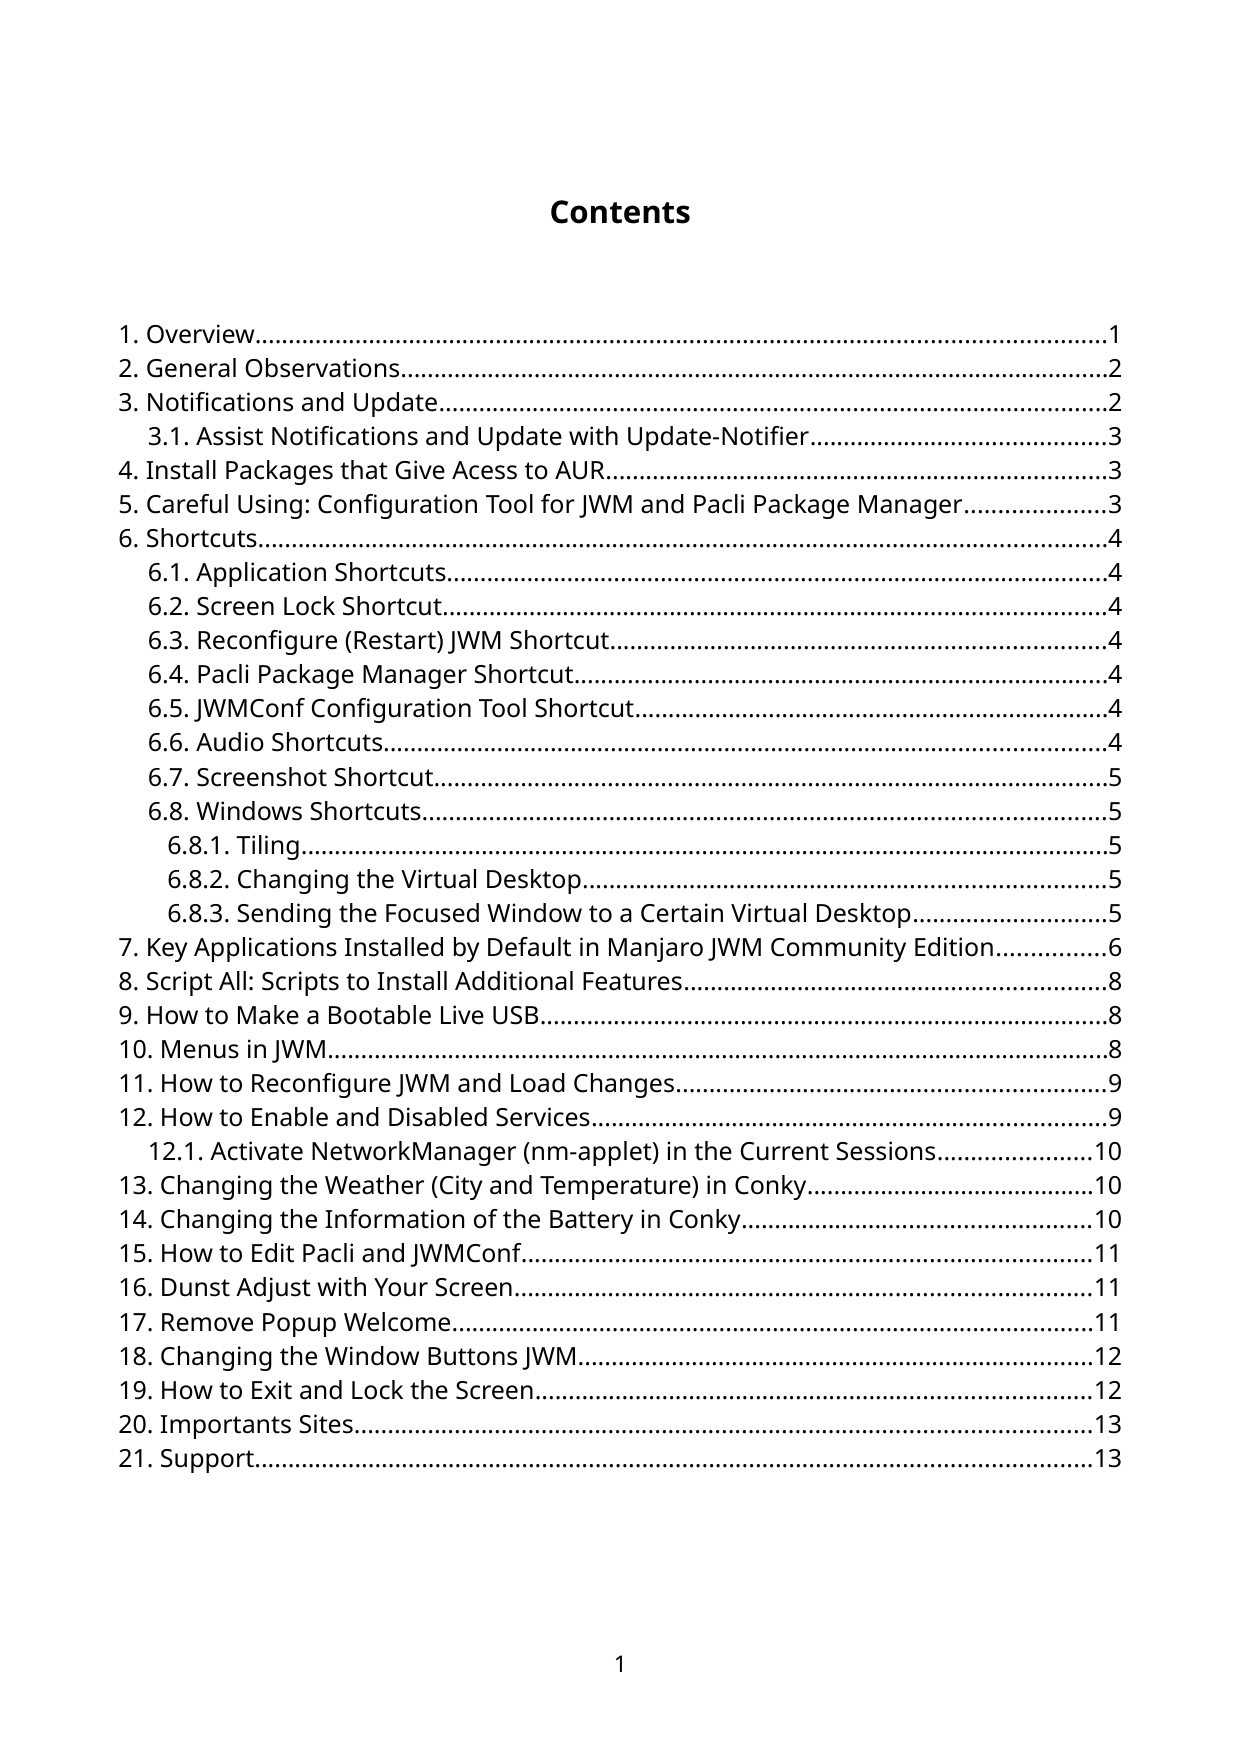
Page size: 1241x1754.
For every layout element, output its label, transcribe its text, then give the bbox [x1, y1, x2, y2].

text 6. Shortcuts 4 [118, 521, 1122, 555]
text 6.7. Screenshot Shortcut 5 [148, 759, 1122, 793]
text 6.4. Pacli Package Manager Shortcut 4 [148, 657, 1122, 691]
text 6.8. Windows Shortcuts 5 [148, 793, 1122, 827]
text 11. How to Reconfigure JWM and Load Changes 9 [118, 1066, 1122, 1100]
text 17. Remove Popup Welcome 11 [118, 1304, 1122, 1338]
text 3. Notifications and Update 2 [118, 384, 1122, 418]
text 3.1. Assist Notifications and Update with Update-Notifier 3 [148, 418, 1122, 453]
text 6.8.1. Tiling 5 [148, 827, 1122, 861]
subtitle Contents [118, 190, 1122, 232]
text 16. Dunst Adjust with Your Screen 11 [118, 1270, 1122, 1304]
text 18. Changing the Window Buttons JWM 12 [118, 1338, 1122, 1372]
text 6.8.2. Changing the Virtual Desktop 5 [148, 861, 1122, 895]
text 6.5. JWMConf Configuration Tool Shortcut 4 [148, 691, 1122, 725]
text 13. Changing the Weather (City and Temperature) in Conky 10 [118, 1168, 1122, 1202]
text 4. Install Packages that Give Acess to AUR 3 [118, 453, 1122, 487]
text 6.6. Audio Shortcuts 4 [148, 725, 1122, 759]
text 6.1. Application Shortcuts 4 [148, 555, 1122, 589]
text 19. How to Exit and Lock the Screen 12 [118, 1372, 1122, 1406]
text 8. Script All: Scripts to Install Additional Features 8 [118, 963, 1122, 998]
text 1. Overview 1 [118, 316, 1122, 350]
text 12. How to Enable and Disabled Services 9 [118, 1100, 1122, 1134]
text 5. Careful Using: Configuration Tool for JWM and Pacli Package Manager 3 [118, 487, 1122, 521]
text 7. Key Applications Installed by Default in Manjaro JWM Community Edition 6 [118, 929, 1122, 963]
text 6.2. Screen Lock Shortcut 4 [148, 589, 1122, 623]
text 12.1. Activate NetworkManager (nm-applet) in the Current Sessions 10 [148, 1134, 1122, 1168]
text 10. Menus in JWM 8 [118, 1032, 1122, 1066]
text 14. Changing the Information of the Battery in Conky 10 [118, 1202, 1122, 1236]
text 6.8.3. Sending the Focused Window to a Certain Virtual Desktop 5 [148, 895, 1122, 929]
text 2. General Observations 2 [118, 350, 1122, 384]
text 21. Support 13 [118, 1440, 1122, 1474]
text 6.3. Reconfigure (Restart) JWM Shortcut 4 [148, 623, 1122, 657]
text 15. How to Edit Pacli and JWMConf 11 [118, 1236, 1122, 1270]
text 9. How to Make a Bootable Live USB 8 [118, 998, 1122, 1032]
text 20. Importants Sites 13 [118, 1406, 1122, 1440]
